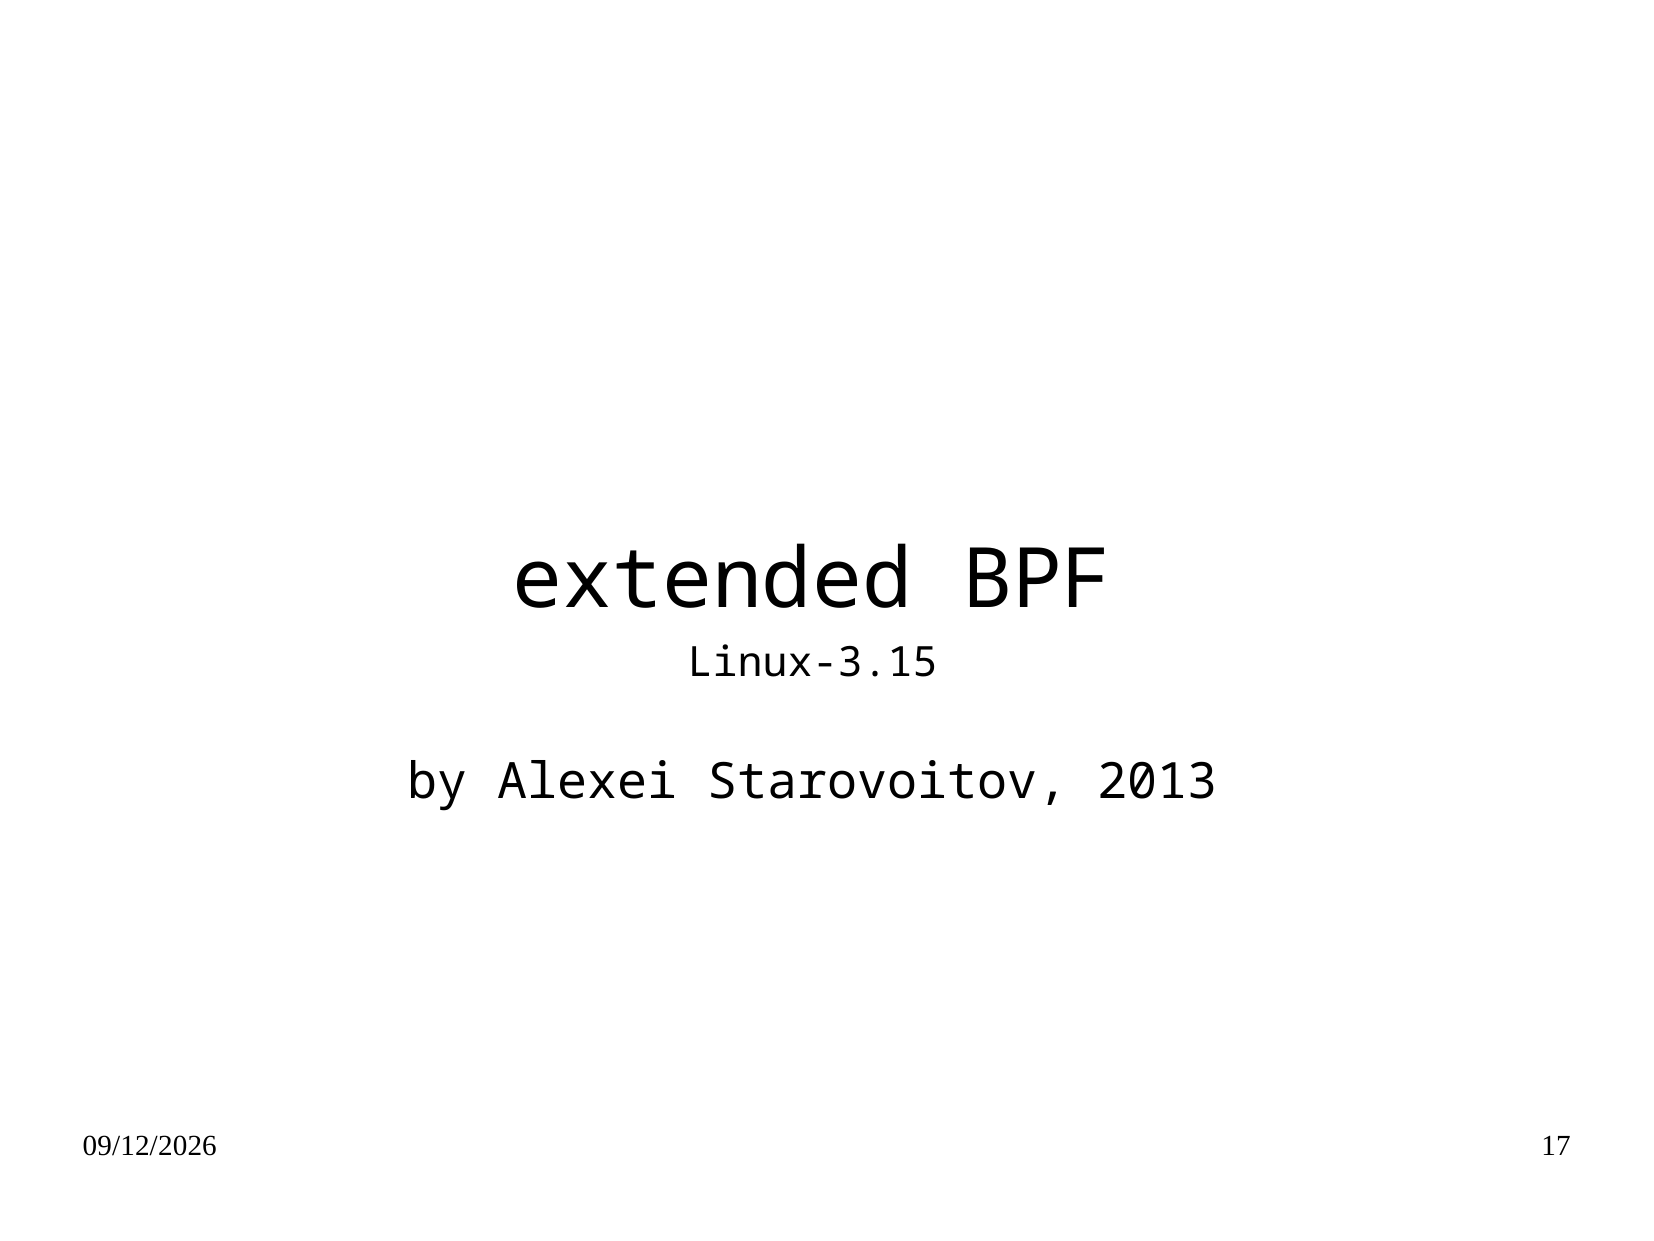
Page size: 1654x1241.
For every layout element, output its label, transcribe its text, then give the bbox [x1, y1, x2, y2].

subtitle extended BPF Linux-3.15 by Alexei Starovoitov, 2013 [150, 315, 1439, 1017]
